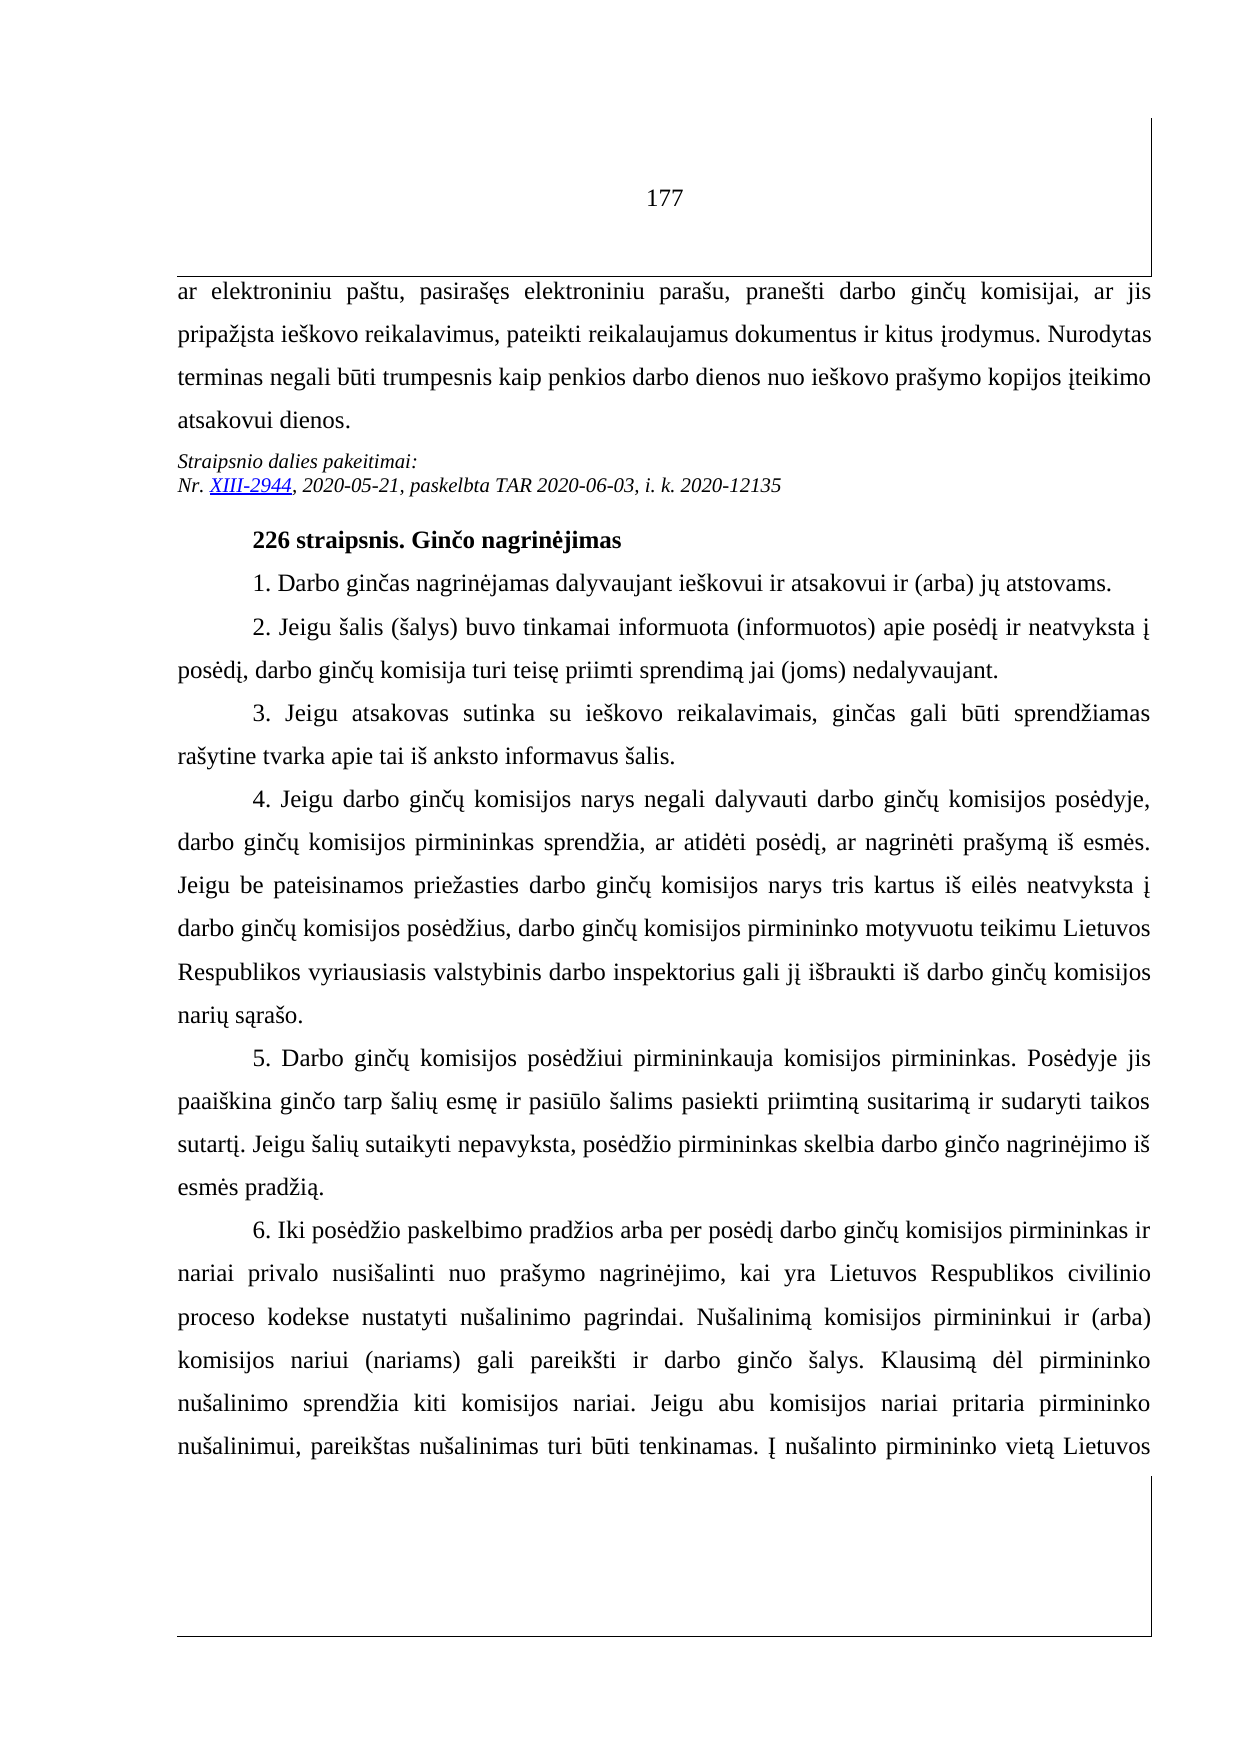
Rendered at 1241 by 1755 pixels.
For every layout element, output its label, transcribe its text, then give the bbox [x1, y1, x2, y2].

text 2. Jeigu šalis (šalys) buvo tinkamai informuota (informuotos) apie posėdį ir neatvyksta į posėdį, darbo ginčų komisija turi teisę priimti sprendimą jai (joms) nedalyvaujant. [177, 612, 1152, 683]
text 1. Darbo ginčas nagrinėjamas dalyvaujant ieškovui ir atsakovui ir (arba) jų atstovams. [177, 568, 1152, 597]
text Straipsnio dalies pakeitimai: [177, 448, 1152, 473]
text 3. Jeigu atsakovas sutinka su ieškovo reikalavimais, ginčas gali būti sprendžiamas rašytine tvarka apie tai iš anksto informavus šalis. [177, 698, 1152, 770]
text 5. Darbo ginčų komisijos posėdžiui pirmininkauja komisijos pirmininkas. Posėdyje jis paaiškina ginčo tarp šalių esmę ir pasiūlo šalims pasiekti priimtiną susitarimą ir sudaryti taikos sutartį. Jeigu šalių sutaikyti nepavyksta, posėdžio pirmininkas skelbia darbo ginčo nagrinėjimo iš esmės pradžią. [177, 1043, 1152, 1201]
text Nr. XIII-2944, 2020-05-21, paskelbta TAR 2020-06-03, i. k. 2020-12135 [177, 473, 1152, 497]
subtitle 226 straipsnis. Ginčo nagrinėjimas [177, 525, 1152, 554]
text ar elektroniniu paštu, pasirašęs elektroniniu parašu, pranešti darbo ginčų komisijai, ar jis pripažįsta ieškovo reikalavimus, pateikti reikalaujamus dokumentus ir kitus įrodymus. Nurodytas terminas negali būti trumpesnis kaip penkios darbo dienos nuo ieškovo prašymo kopijos įteikimo atsakovui dienos. [177, 276, 1152, 434]
text 4. Jeigu darbo ginčų komisijos narys negali dalyvauti darbo ginčų komisijos posėdyje, darbo ginčų komisijos pirmininkas sprendžia, ar atidėti posėdį, ar nagrinėti prašymą iš esmės. Jeigu be pateisinamos priežasties darbo ginčų komisijos narys tris kartus iš eilės neatvyksta į darbo ginčų komisijos posėdžius, darbo ginčų komisijos pirmininko motyvuotu teikimu Lietuvos Respublikos vyriausiasis valstybinis darbo inspektorius gali jį išbraukti iš darbo ginčų komisijos narių sąrašo. [177, 784, 1152, 1028]
text 6. Iki posėdžio paskelbimo pradžios arba per posėdį darbo ginčų komisijos pirmininkas ir nariai privalo nusišalinti nuo prašymo nagrinėjimo, kai yra Lietuvos Respublikos civilinio proceso kodekse nustatyti nušalinimo pagrindai. Nušalinimą komisijos pirmininkui ir (arba) komisijos nariui (nariams) gali pareikšti ir darbo ginčo šalys. Klausimą dėl pirmininko nušalinimo sprendžia kiti komisijos nariai. Jeigu abu komisijos nariai pritaria pirmininko nušalinimui, pareikštas nušalinimas turi būti tenkinamas. Į nušalinto pirmininko vietą Lietuvos [177, 1215, 1152, 1460]
